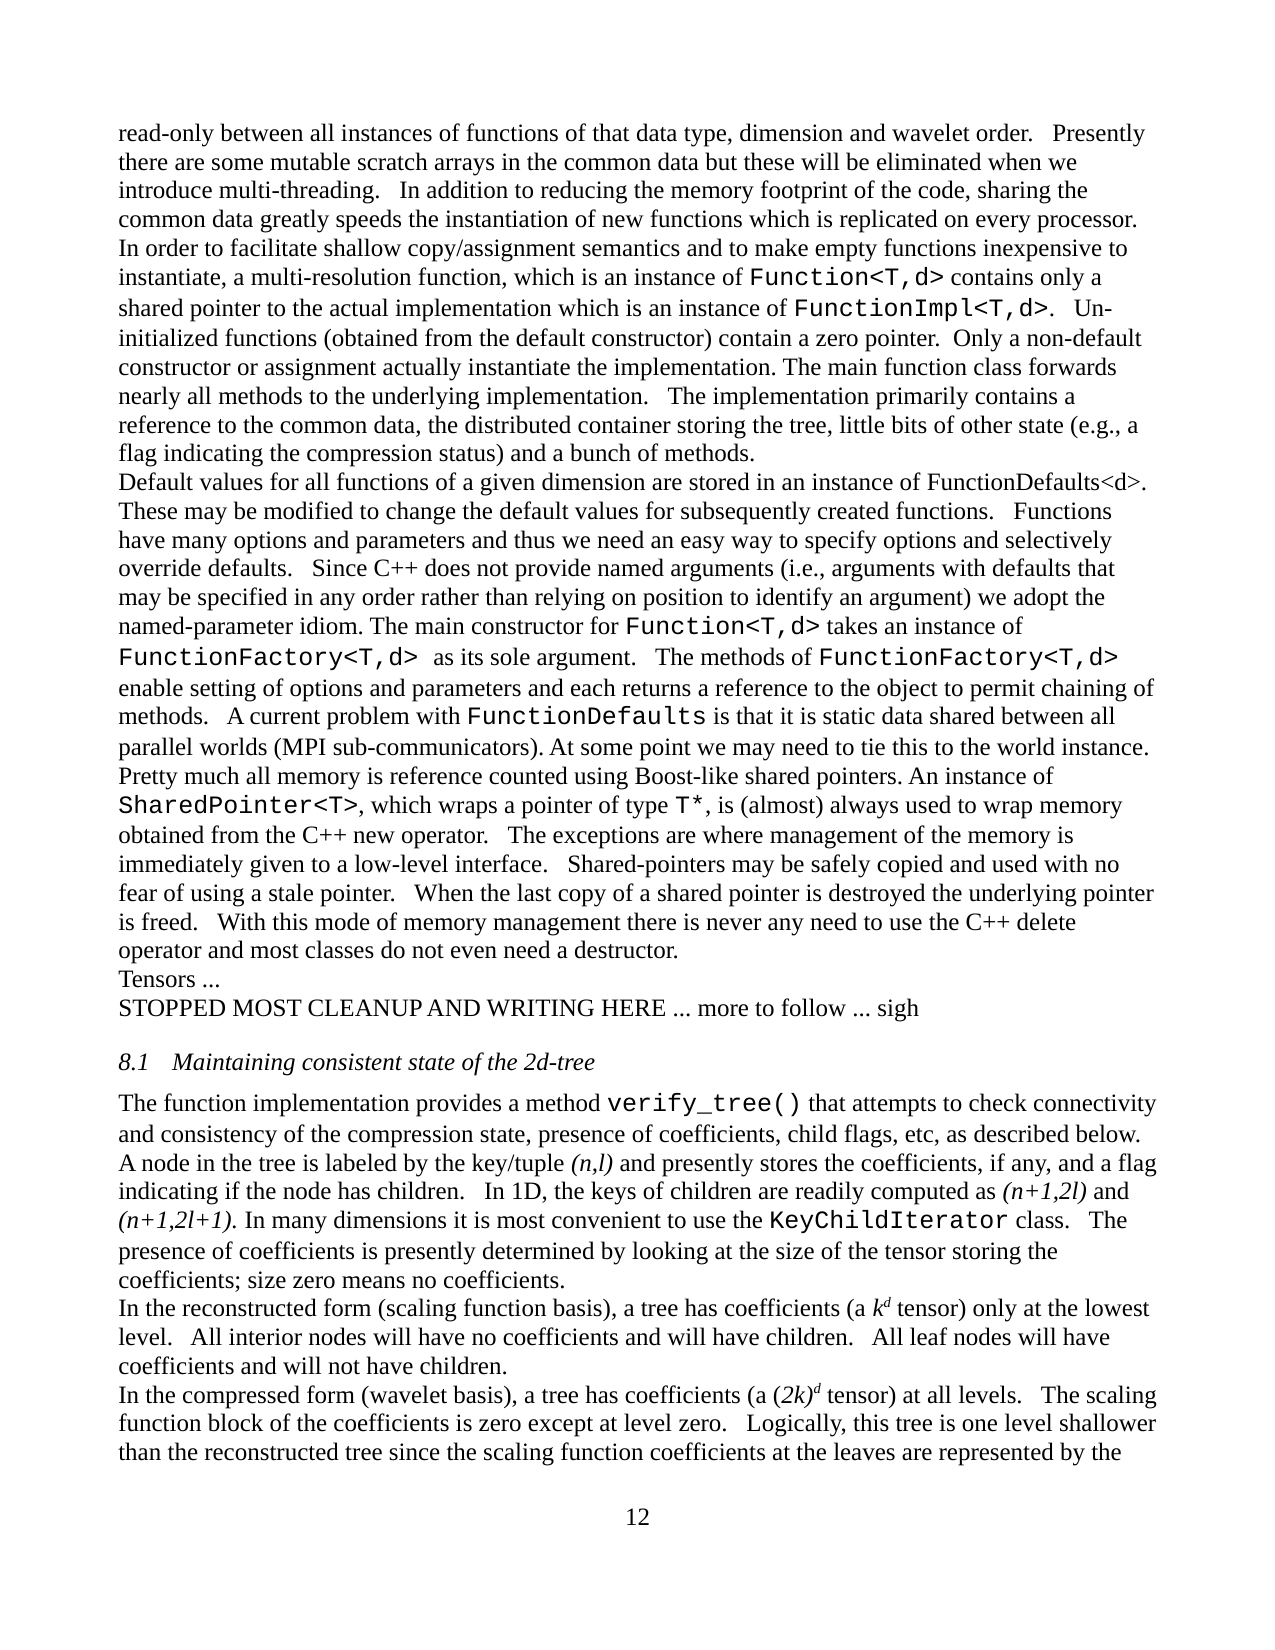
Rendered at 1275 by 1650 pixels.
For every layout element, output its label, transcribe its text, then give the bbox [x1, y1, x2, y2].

text A node in the tree is labeled by the key/tuple (n,l) and presently stores the coefficients, if any, and a flag indicating if the node has children. In 1D, the keys of children are readily computed as (n+1,2l) and (n+1,2l+1). In many dimensions it is most convenient to use the KeyChildIterator class. The presence of coefficients is presently determined by looking at the size of the tensor storing the coefficients; size zero means no coefficients. [118, 1148, 1157, 1293]
text In order to facilitate shallow copy/assignment semantics and to make empty functions inexpensive to instantiate, a multi-resolution function, which is an instance of Function<T,d> contains only a shared pointer to the actual implementation which is an instance of FunctionImpl<T,d>. Un-initialized functions (obtained from the default constructor) contain a zero pointer. Only a non-default constructor or assignment actually instantiate the implementation. The main function class forwards nearly all methods to the underlying implementation. The implementation primarily contains a reference to the common data, the distributed container storing the tree, little bits of other state (e.g., a flag indicating the compression status) and a bunch of methods. [118, 233, 1157, 467]
text Tensors ... [118, 964, 1157, 993]
text STOPPED MOST CLEANUP AND WRITING HERE ... more to follow ... sigh [118, 993, 1157, 1022]
text read-only between all instances of functions of that data type, dimension and wavelet order. Presently there are some mutable scratch arrays in the common data but these will be eliminated when we introduce multi-threading. In addition to reducing the memory footprint of the code, sharing the common data greatly speeds the instantiation of new functions which is replicated on every processor. [118, 118, 1157, 233]
text In the reconstructed form (scaling function basis), a tree has coefficients (a kd tensor) only at the lowest level. All interior nodes will have no coefficients and will have children. All leaf nodes will have coefficients and will not have children. [118, 1293, 1157, 1380]
text Default values for all functions of a given dimension are stored in an instance of FunctionDefaults<d>. These may be modified to change the default values for subsequently created functions. Functions have many options and parameters and thus we need an easy way to specify options and selectively override defaults. Since C++ does not provide named arguments (i.e., arguments with defaults that may be specified in any order rather than relying on position to identify an argument) we adopt the named-parameter idiom. The main constructor for Function<T,d> takes an instance of FunctionFactory<T,d> as its sole argument. The methods of FunctionFactory<T,d> enable setting of options and parameters and each returns a reference to the object to permit chaining of methods. A current problem with FunctionDefaults is that it is static data shared between all parallel worlds (MPI sub-communicators). At some point we may need to tie this to the world instance. [118, 467, 1157, 761]
subtitle Maintaining consistent state of the 2d-tree [118, 1047, 1157, 1076]
text The function implementation provides a method verify_tree() that attempts to check connectivity and consistency of the compression state, presence of coefficients, child flags, etc, as described below. [118, 1088, 1157, 1148]
text In the compressed form (wavelet basis), a tree has coefficients (a (2k)d tensor) at all levels. The scaling function block of the coefficients is zero except at level zero. Logically, this tree is one level shallower than the reconstructed tree since the scaling function coefficients at the leaves are represented by the [118, 1380, 1157, 1466]
text Pretty much all memory is reference counted using Boost-like shared pointers. An instance of SharedPointer<T>, which wraps a pointer of type T*, is (almost) always used to wrap memory obtained from the C++ new operator. The exceptions are where management of the memory is immediately given to a low-level interface. Shared-pointers may be safely copied and used with no fear of using a stale pointer. When the last copy of a shared pointer is destroyed the underlying pointer is freed. With this mode of memory management there is never any need to use the C++ delete operator and most classes do not even need a destructor. [118, 761, 1157, 964]
